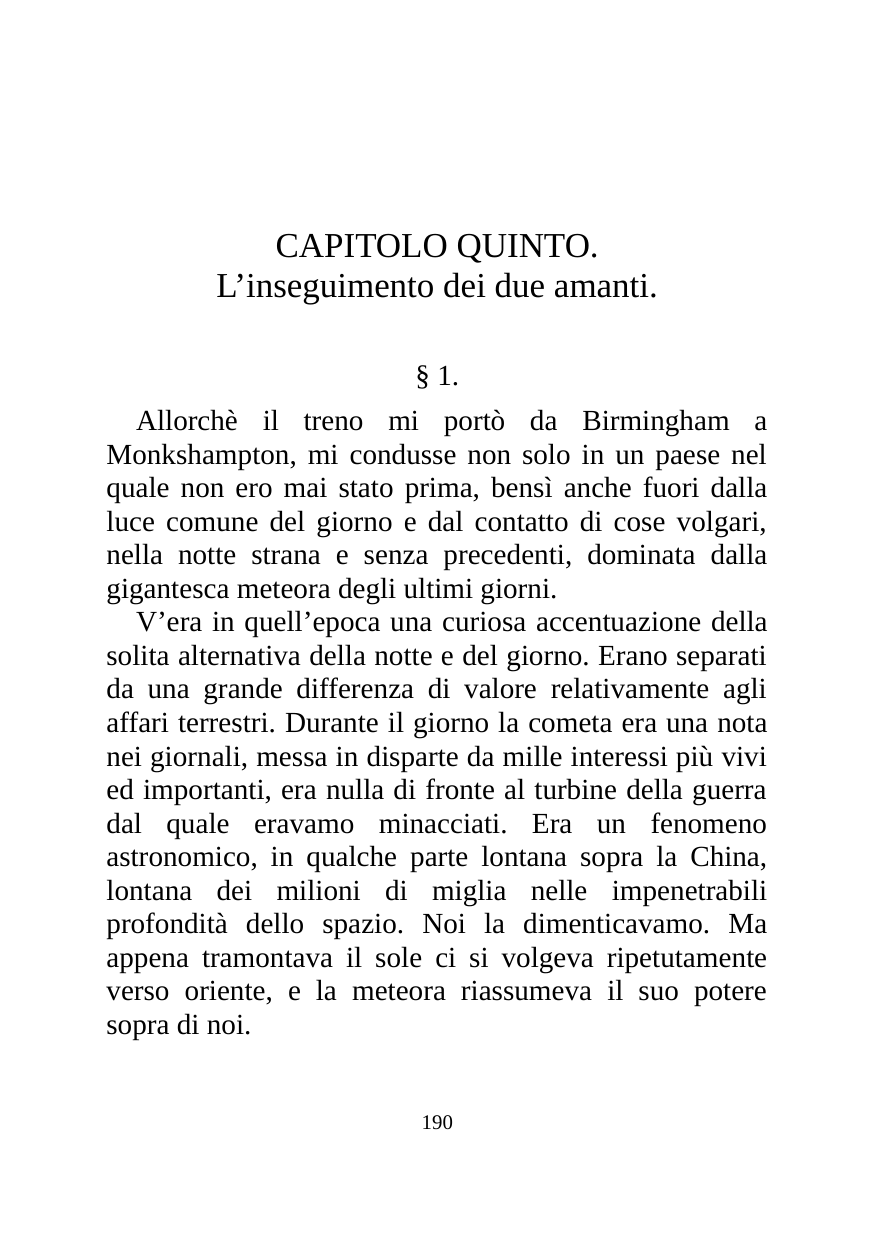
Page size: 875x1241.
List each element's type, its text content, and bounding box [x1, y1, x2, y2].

subtitle CAPITOLO QUINTO. L’inseguimento dei due amanti. [106, 224, 768, 305]
text Allorchè il treno mi portò da Birmingham a Monkshampton, mi condusse non solo in un paese nel quale non ero mai stato prima, bensì anche fuori dalla luce comune del giorno e dal contatto di cose volgari, nella notte strana e senza precedenti, dominata dalla gigantesca meteora degli ultimi giorni. [106, 403, 768, 604]
subtitle § 1. [106, 358, 768, 391]
text V’era in quell’epoca una curiosa accentuazione della solita alternativa della notte e del giorno. Erano separati da una grande differenza di valore relativamente agli affari terrestri. Durante il giorno la cometa era una nota nei giornali, messa in disparte da mille interessi più vivi ed importanti, era nulla di fronte al turbine della guerra dal quale eravamo minacciati. Era un fenomeno astronomico, in qualche parte lontana sopra la China, lontana dei milioni di miglia nelle impenetrabili profondità dello spazio. Noi la dimenticavamo. Ma appena tramontava il sole ci si volgeva ripetutamente verso oriente, e la meteora riassumeva il suo potere sopra di noi. [106, 604, 768, 1041]
